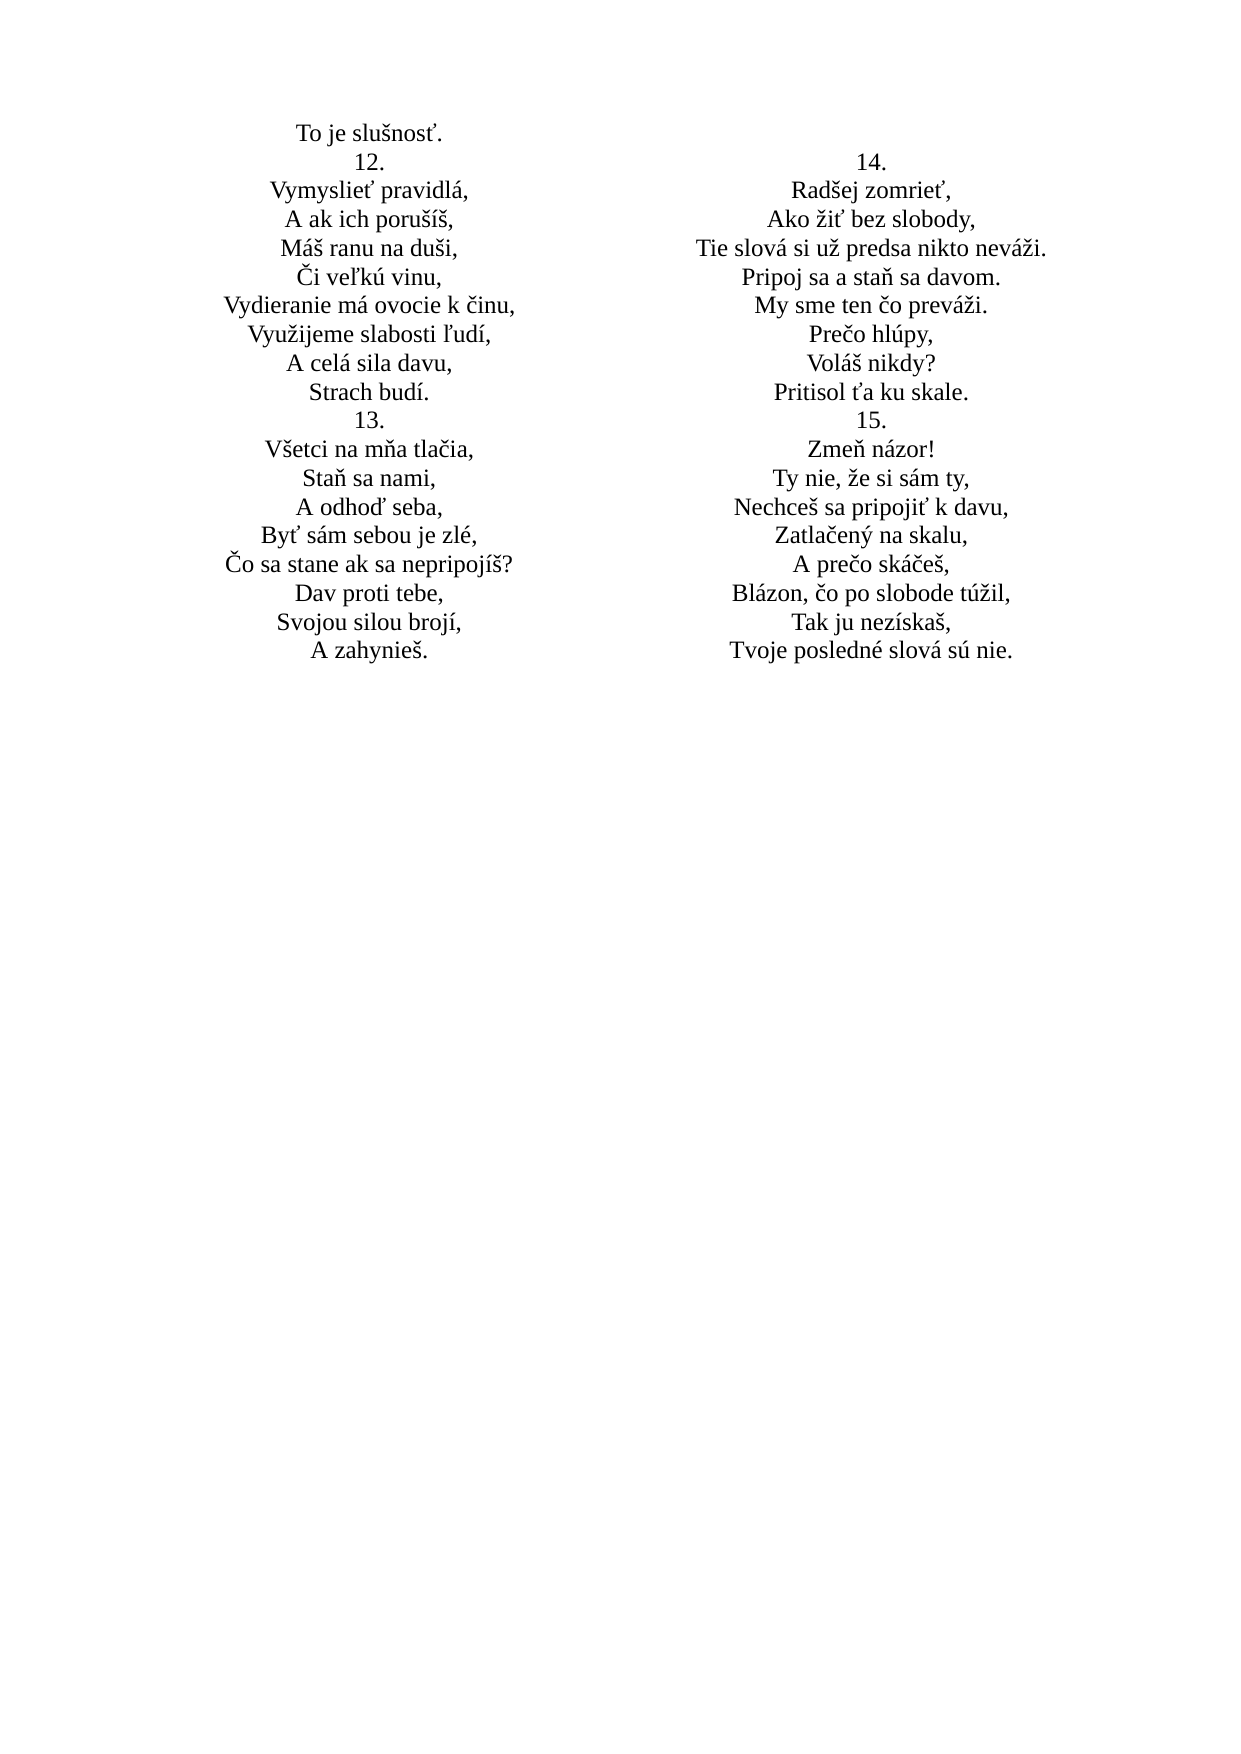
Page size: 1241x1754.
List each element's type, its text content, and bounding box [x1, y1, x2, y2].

text Staň sa nami, [118, 463, 620, 492]
text 15. [620, 406, 1122, 434]
text Pripoj sa a staň sa davom. [620, 262, 1122, 291]
text A prečo skáčeš, [620, 549, 1122, 578]
text Vydieranie má ovocie k činu, [118, 291, 620, 319]
text Radšej zomrieť, [620, 176, 1122, 204]
text 12. [118, 147, 620, 176]
text 14. [620, 147, 1122, 176]
text Či veľkú vinu, [118, 262, 620, 291]
text Voláš nikdy? [620, 348, 1122, 377]
text Svojou silou brojí, [118, 607, 620, 636]
text Ako žiť bez slobody, [620, 204, 1122, 233]
text Zatlačený na skalu, [620, 521, 1122, 549]
text Strach budí. [118, 377, 620, 406]
text Zmeň názor! [620, 434, 1122, 463]
text Nechceš sa pripojiť k davu, [620, 492, 1122, 521]
text Blázon, čo po slobode túžil, [620, 578, 1122, 607]
text A odhoď seba, [118, 492, 620, 521]
text Tvoje posledné slová sú nie. [620, 636, 1122, 664]
text Byť sám sebou je zlé, [118, 521, 620, 549]
text Vymyslieť pravidlá, [118, 176, 620, 204]
text Pritisol ťa ku skale. [620, 377, 1122, 406]
text My sme ten čo preváži. [620, 291, 1122, 319]
text Všetci na mňa tlačia, [118, 434, 620, 463]
text Dav proti tebe, [118, 578, 620, 607]
text Využijeme slabosti ľudí, [118, 319, 620, 348]
text 13. [118, 406, 620, 434]
text To je slušnosť. [118, 118, 620, 147]
text A celá sila davu, [118, 348, 620, 377]
text Čo sa stane ak sa nepripojíš? [118, 549, 620, 578]
text Tak ju nezískaš, [620, 607, 1122, 636]
text Prečo hlúpy, [620, 319, 1122, 348]
text A zahynieš. [118, 636, 620, 664]
text A ak ich porušíš, [118, 204, 620, 233]
text Tie slová si už predsa nikto neváži. [620, 233, 1122, 262]
text Ty nie, že si sám ty, [620, 463, 1122, 492]
text Máš ranu na duši, [118, 233, 620, 262]
